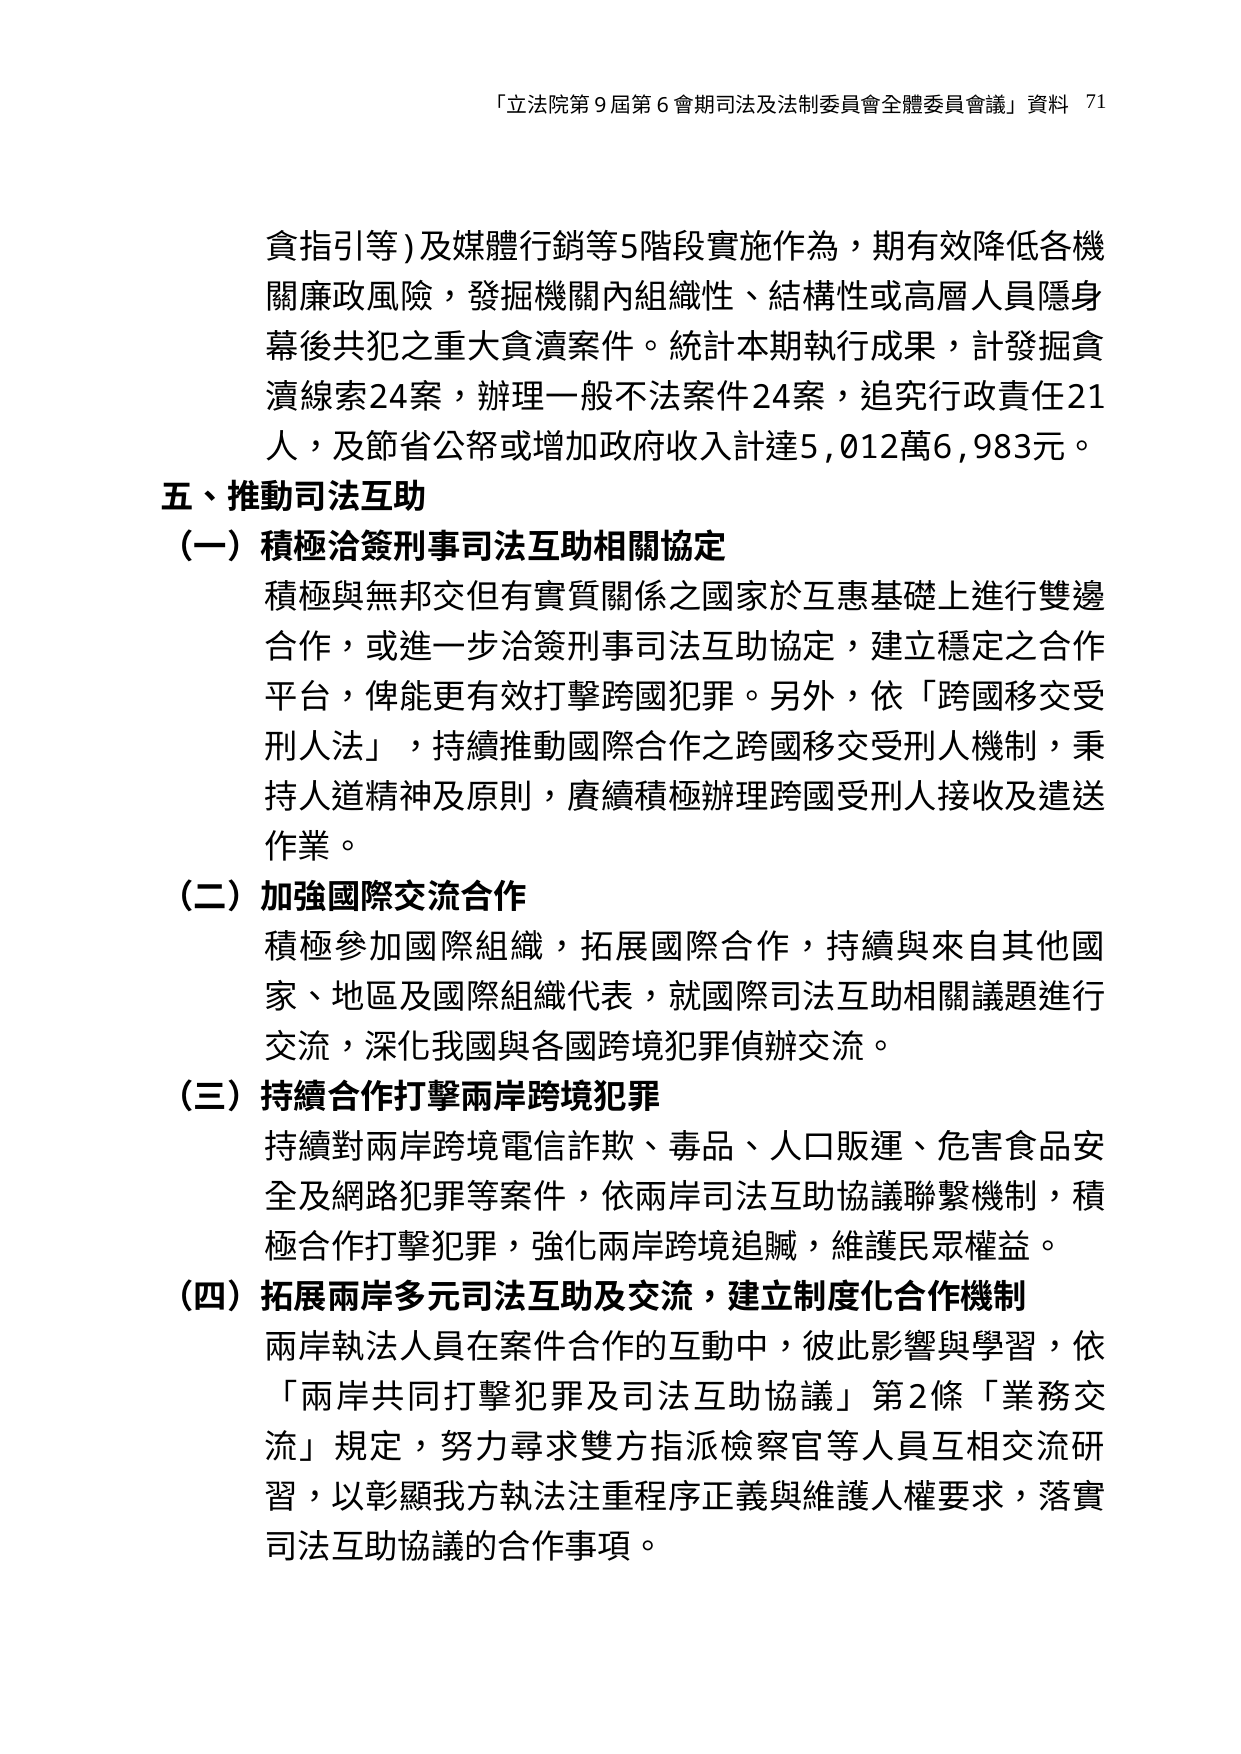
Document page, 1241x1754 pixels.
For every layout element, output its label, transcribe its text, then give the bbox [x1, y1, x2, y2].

text 積極參加國際組織，拓展國際合作，持續與來自其他國家、地區及國際組織代表，就國際司法互助相關議題進行交流，深化我國與各國跨境犯罪偵辦交流。 [264, 919, 1106, 1069]
text （一）積極洽簽刑事司法互助相關協定 [160, 519, 1106, 569]
text 兩岸執法人員在案件合作的互動中，彼此影響與學習，依「兩岸共同打擊犯罪及司法互助協議」第2條「業務交流」規定，努力尋求雙方指派檢察官等人員互相交流研習，以彰顯我方執法注重程序正義與維護人權要求，落實司法互助協議的合作事項。 [264, 1319, 1106, 1569]
text 五、推動司法互助 [160, 469, 1106, 519]
text 積極與無邦交但有實質關係之國家於互惠基礎上進行雙邊合作，或進一步洽簽刑事司法互助協定，建立穩定之合作平台，俾能更有效打擊跨國犯罪。另外，依「跨國移交受刑人法」，持續推動國際合作之跨國移交受刑人機制，秉持人道精神及原則，賡續積極辦理跨國受刑人接收及遣送作業。 [264, 569, 1106, 869]
text （三）持續合作打擊兩岸跨境犯罪 [160, 1069, 1106, 1119]
text 持續對兩岸跨境電信詐欺、毒品、人口販運、危害食品安全及網路犯罪等案件，依兩岸司法互助協議聯繫機制，積極合作打擊犯罪，強化兩岸跨境追贓，維護民眾權益。 [264, 1119, 1106, 1269]
text 貪指引等)及媒體行銷等5階段實施作為，期有效降低各機關廉政風險，發掘機關內組織性、結構性或高層人員隱身幕後共犯之重大貪瀆案件。統計本期執行成果，計發掘貪瀆線索24案，辦理一般不法案件24案，追究行政責任21人，及節省公帑或增加政府收入計達5,012萬6,983元。 [266, 219, 1106, 469]
text （四）拓展兩岸多元司法互助及交流，建立制度化合作機制 [160, 1269, 1106, 1319]
text （二）加強國際交流合作 [160, 869, 1106, 919]
